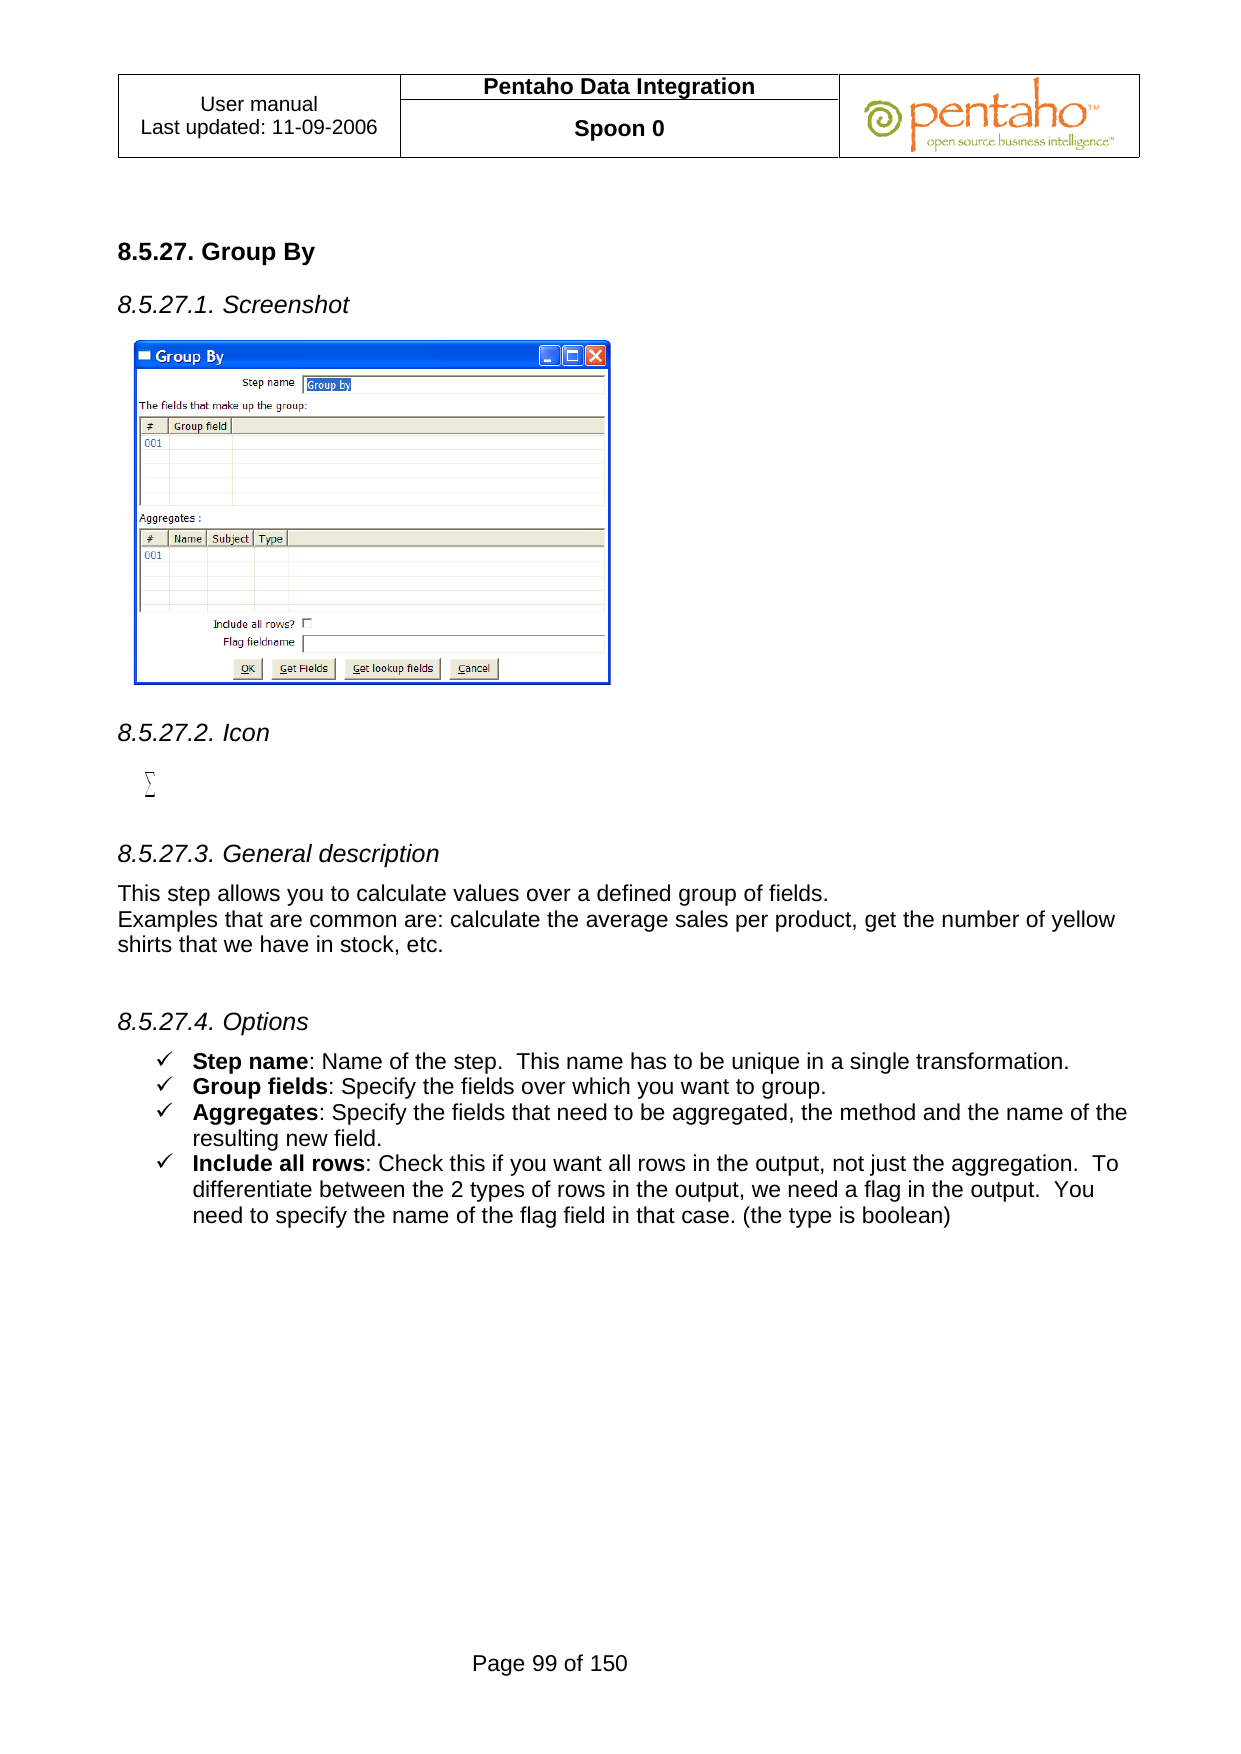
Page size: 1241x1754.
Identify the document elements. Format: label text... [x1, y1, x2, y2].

list Include all rows: Check this if you want all rows in the output, not just the aggregation. To differentiate between the 2 types of rows in the output, we need a flag in the output. You need to specify the name of the flag field in that case. (the type is boolean) [155, 1151, 1137, 1228]
subtitle Options [117, 1008, 1137, 1036]
subtitle Icon [117, 718, 1137, 747]
subtitle General description [117, 840, 1137, 868]
list Group fields: Specify the fields over which you want to group. [155, 1074, 1137, 1100]
text This step allows you to calculate values over a defined group of fields. [117, 881, 1137, 906]
text Examples that are common are: calculate the average sales per product, get the number of yellow shirts that we have in stock, etc. [117, 906, 1137, 957]
subtitle Group By [117, 238, 1137, 266]
picture [140, 768, 158, 802]
subtitle Screenshot [117, 291, 1137, 319]
list Step name: Name of the step. This name has to be unique in a single transformation. [155, 1048, 1137, 1074]
list Aggregates: Specify the fields that need to be aggregated, the method and the name of the resulting new field. [155, 1100, 1137, 1151]
picture [133, 340, 611, 685]
